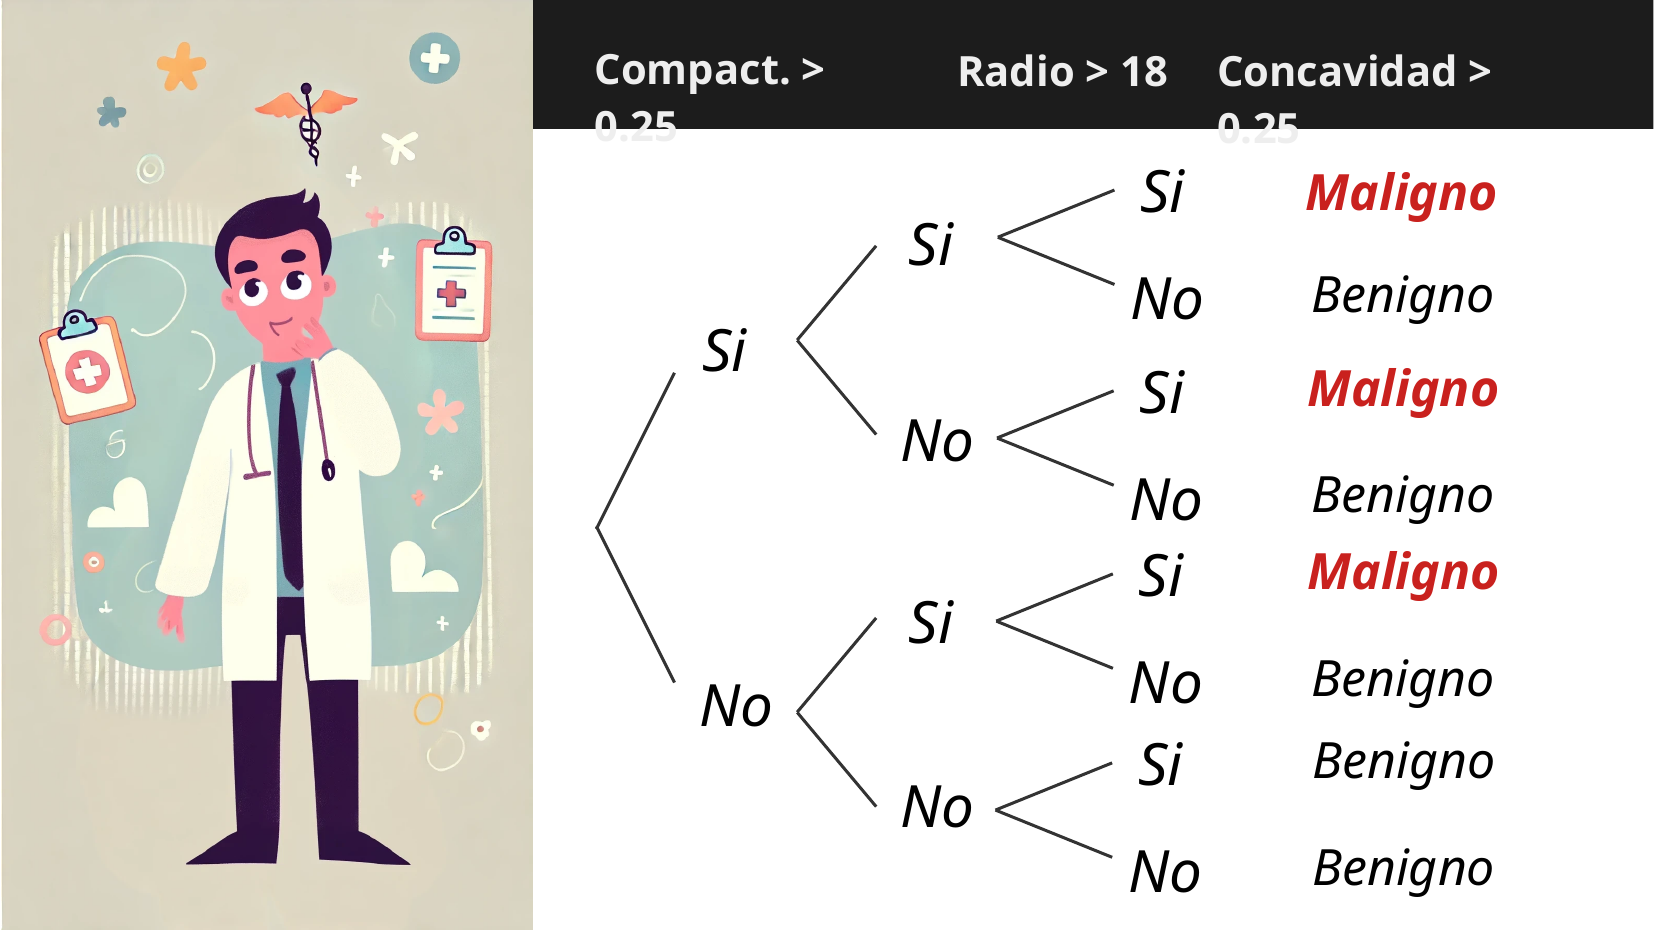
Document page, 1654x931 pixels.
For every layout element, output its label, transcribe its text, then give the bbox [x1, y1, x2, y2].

text_box Radio > 18 [942, 33, 1202, 109]
text_box Si [1105, 343, 1219, 429]
text_box No [1109, 634, 1223, 719]
text_box Si [874, 196, 988, 281]
text_box Compact. > 0.25 [580, 32, 925, 106]
text_box Maligno [1245, 528, 1562, 604]
text_box No [1108, 823, 1222, 908]
text_box Maligno [1245, 345, 1562, 421]
text_box Si [1104, 526, 1218, 612]
text_box Si [874, 574, 988, 659]
text_box No [880, 757, 995, 843]
text_box No [1109, 451, 1224, 536]
text_box No [679, 657, 794, 743]
text_box Benigno [1245, 452, 1562, 527]
text_box [602, 116, 610, 129]
text_box No [880, 391, 995, 477]
text_box Si [667, 302, 782, 388]
text_box Maligno [1244, 150, 1560, 225]
text_box Si [1103, 715, 1218, 801]
text_box Benigno [1246, 635, 1562, 711]
text_box Concavidad > 0.25 [1202, 33, 1590, 150]
text_box No [1110, 250, 1225, 336]
text_box Benigno [1246, 824, 1562, 900]
picture [1, 0, 533, 930]
text_box [533, 0, 1654, 129]
text_box Si [1105, 142, 1220, 228]
text_box Benigno [1245, 251, 1561, 326]
text_box Benigno [1246, 717, 1562, 793]
